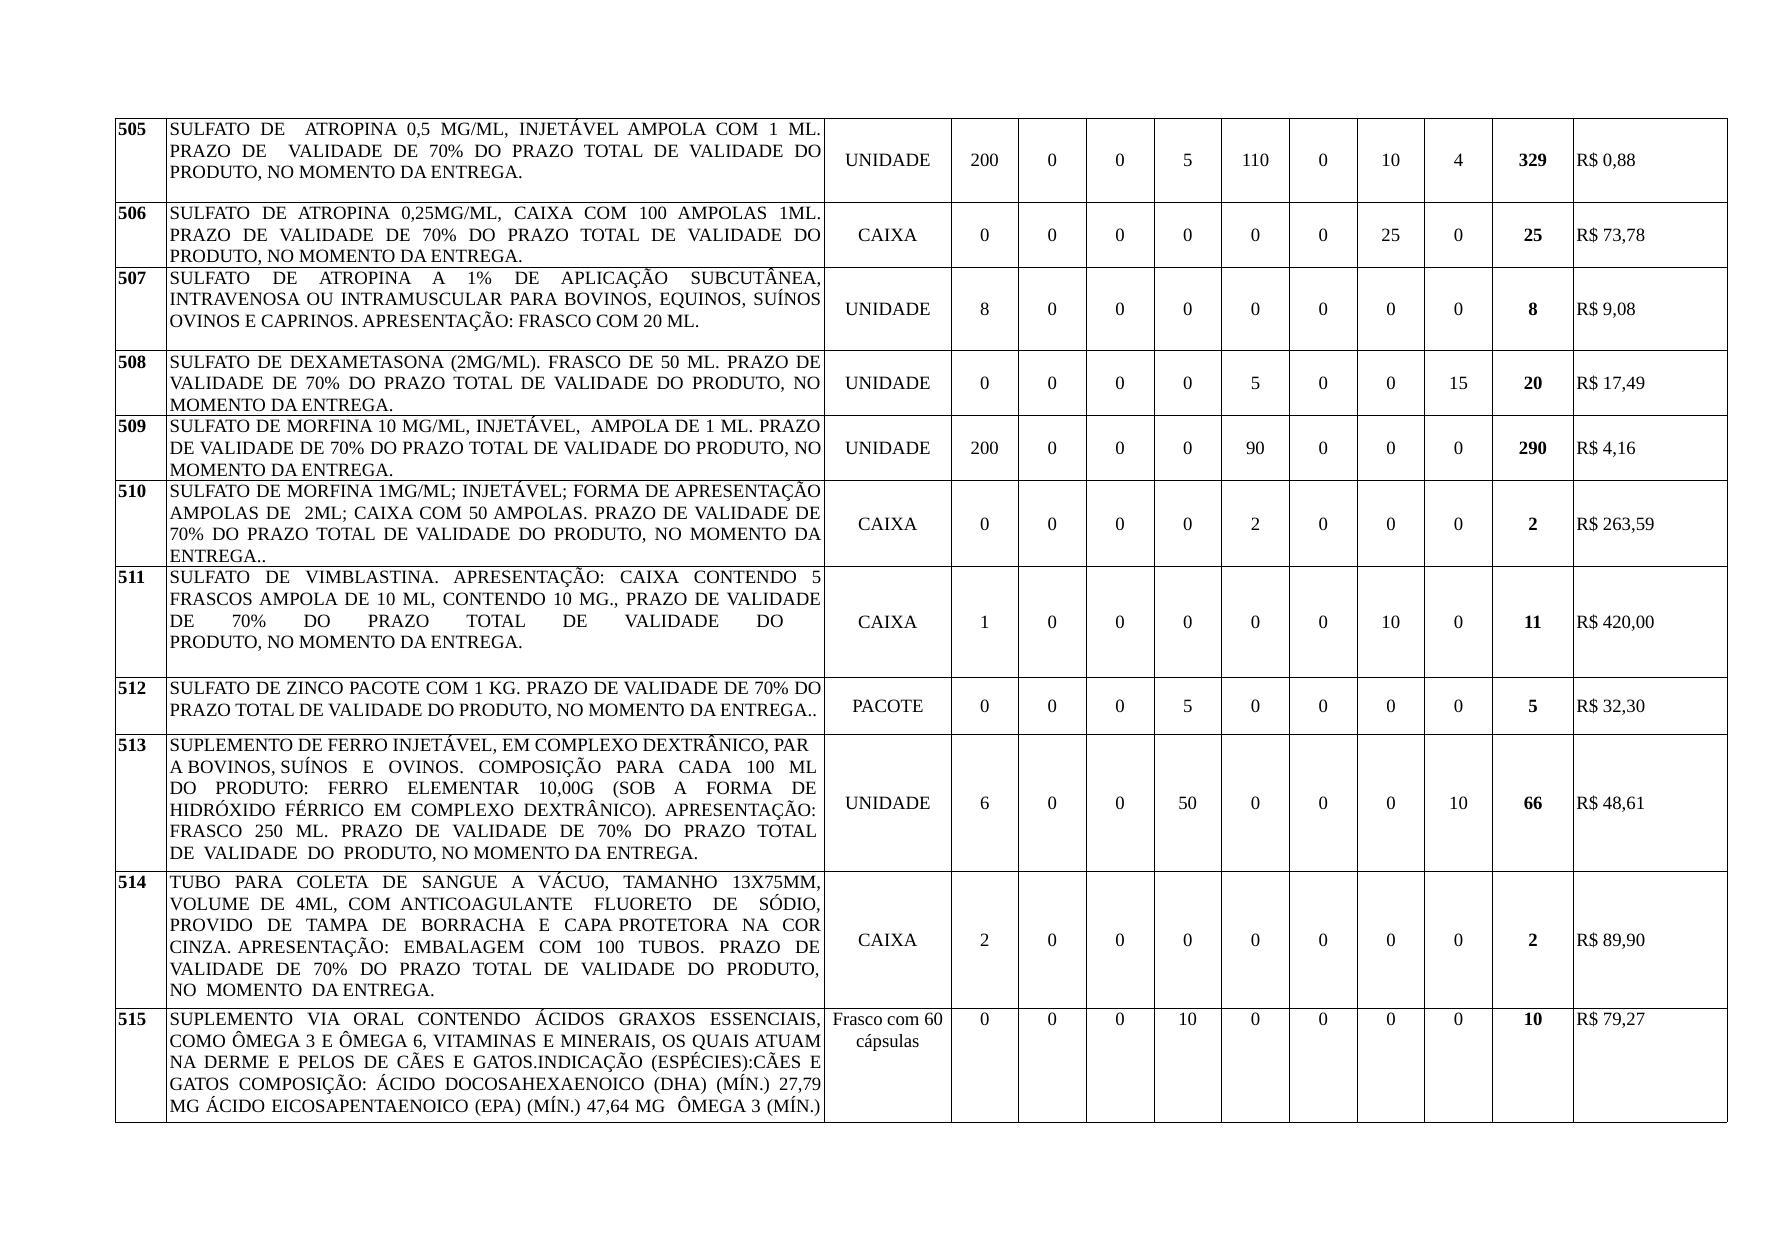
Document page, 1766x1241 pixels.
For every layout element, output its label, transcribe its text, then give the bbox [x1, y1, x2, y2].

table_cell 0 [1425, 872, 1492, 1008]
table_cell CAIXA [825, 567, 951, 677]
table_cell 514 [116, 872, 166, 1008]
table_cell R$ 79,27 [1574, 1009, 1727, 1122]
table_cell 8 [1493, 268, 1573, 350]
table_cell 0 [1358, 735, 1424, 871]
table_cell CAIXA [825, 203, 951, 267]
table_cell R$ 0,88 [1574, 119, 1727, 202]
table_cell 0 [1358, 481, 1424, 566]
table_cell 0 [1425, 678, 1492, 734]
table_cell 66 [1493, 735, 1573, 871]
table_cell 90 [1222, 416, 1289, 480]
table_cell 0 [1155, 567, 1221, 677]
table_cell 50 [1155, 735, 1221, 871]
table_cell 0 [1222, 268, 1289, 350]
table_cell R$ 73,78 [1574, 203, 1727, 267]
table_cell 15 [1425, 351, 1492, 415]
table_cell R$ 48,61 [1574, 735, 1727, 871]
table_cell SULFATO DE ATROPINA 0,25MG/ML, CAIXA COM 100 AMPOLAS 1ML. PRAZO DE VALIDADE DE 70% DO PRAZO TOTAL DE VALIDADE DO PRODUTO, NO MOMENTO DA ENTREGA. [167, 203, 824, 267]
table_cell 0 [1019, 1009, 1086, 1122]
table_cell 512 [116, 678, 166, 734]
table_cell 0 [1087, 678, 1154, 734]
table_cell 0 [1019, 416, 1086, 480]
table_cell 8 [952, 268, 1018, 350]
table_cell 11 [1493, 567, 1573, 677]
table_cell 0 [1222, 678, 1289, 734]
table_cell 0 [1290, 567, 1357, 677]
table_cell 0 [1087, 351, 1154, 415]
table_cell 0 [1358, 872, 1424, 1008]
table_cell 0 [1358, 268, 1424, 350]
table_cell SUPLEMENTO VIA ORAL CONTENDO ÁCIDOS GRAXOS ESSENCIAIS, COMO ÔMEGA 3 E ÔMEGA 6, VITAMINAS E MINERAIS, OS QUAIS ATUAM NA DERME E PELOS DE CÃES E GATOS.INDICAÇÃO (ESPÉCIES):CÃES E GATOS COMPOSIÇÃO: ÁCIDO DOCOSAHEXAENOICO (DHA) (MÍN.) 27,79 MG ÁCIDO EICOSAPENTAENOICO (EPA) (MÍN.) 47,64 MG ÔMEGA 3 (MÍN.) [167, 1009, 824, 1122]
table_cell 0 [1155, 481, 1221, 566]
table_cell 200 [952, 416, 1018, 480]
table_cell 0 [1290, 119, 1357, 202]
table_cell 2 [952, 872, 1018, 1008]
table_cell CAIXA [825, 481, 951, 566]
table_cell 200 [952, 119, 1018, 202]
table_cell SULFATO DE ATROPINA 0,5 MG/ML, INJETÁVEL AMPOLA COM 1 ML. PRAZO DE VALIDADE DE 70% DO PRAZO TOTAL DE VALIDADE DO PRODUTO, NO MOMENTO DA ENTREGA. [167, 119, 824, 202]
table_cell 0 [1019, 678, 1086, 734]
table_cell 25 [1493, 203, 1573, 267]
table_cell 0 [1087, 567, 1154, 677]
table_cell UNIDADE [825, 351, 951, 415]
table_cell 10 [1155, 1009, 1221, 1122]
table_cell UNIDADE [825, 119, 951, 202]
table_cell R$ 17,49 [1574, 351, 1727, 415]
table_cell 0 [952, 203, 1018, 267]
table_cell SULFATO DE ATROPINA A 1% DE APLICAÇÃO SUBCUTÂNEA, INTRAVENOSA OU INTRAMUSCULAR PARA BOVINOS, EQUINOS, SUÍNOS OVINOS E CAPRINOS. APRESENTAÇÃO: FRASCO COM 20 ML. [167, 268, 824, 350]
table_cell 0 [1087, 119, 1154, 202]
table_cell Frasco com 60 cápsulas [825, 1009, 951, 1122]
table_cell SULFATO DE VIMBLASTINA. APRESENTAÇÃO: CAIXA CONTENDO 5 FRASCOS AMPOLA DE 10 ML, CONTENDO 10 MG., PRAZO DE VALIDADE DE 70% DO PRAZO TOTAL DE VALIDADE DO PRODUTO, NO MOMENTO DA ENTREGA. [167, 567, 824, 677]
table_cell TUBO PARA COLETA DE SANGUE A VÁCUO, TAMANHO 13X75MM, VOLUME DE 4ML, COM ANTICOAGULANTE FLUORETO DE SÓDIO, PROVIDO DE TAMPA DE BORRACHA E CAPA PROTETORA NA COR CINZA. APRESENTAÇÃO: EMBALAGEM COM 100 TUBOS. PRAZO DE VALIDADE DE 70% DO PRAZO TOTAL DE VALIDADE DO PRODUTO, NO MOMENTO DA ENTREGA. [167, 872, 824, 1008]
table_cell 0 [1019, 203, 1086, 267]
table_cell 2 [1222, 481, 1289, 566]
table_cell 0 [1019, 119, 1086, 202]
table_cell 0 [1155, 268, 1221, 350]
table_cell 0 [1087, 481, 1154, 566]
table_cell R$ 263,59 [1574, 481, 1727, 566]
table_cell 0 [1425, 1009, 1492, 1122]
table_cell 0 [1019, 735, 1086, 871]
table_cell SULFATO DE ZINCO PACOTE COM 1 KG. PRAZO DE VALIDADE DE 70% DO PRAZO TOTAL DE VALIDADE DO PRODUTO, NO MOMENTO DA ENTREGA.. [167, 678, 824, 734]
table_cell 20 [1493, 351, 1573, 415]
table_cell 0 [1222, 1009, 1289, 1122]
table_cell 5 [1493, 678, 1573, 734]
table_cell 510 [116, 481, 166, 566]
table_cell 0 [1290, 351, 1357, 415]
table_cell 509 [116, 416, 166, 480]
table_cell 10 [1358, 119, 1424, 202]
table_cell 25 [1358, 203, 1424, 267]
table_cell 1 [952, 567, 1018, 677]
table_cell 5 [1155, 119, 1221, 202]
table_cell UNIDADE [825, 735, 951, 871]
table_cell 505 [116, 119, 166, 202]
table_cell R$ 9,08 [1574, 268, 1727, 350]
table_cell 0 [1019, 872, 1086, 1008]
table_cell 4 [1425, 119, 1492, 202]
table_cell 0 [1222, 203, 1289, 267]
table_cell 2 [1493, 481, 1573, 566]
table_cell 0 [1222, 735, 1289, 871]
table_cell 10 [1493, 1009, 1573, 1122]
table_cell 0 [1358, 416, 1424, 480]
table_cell R$ 4,16 [1574, 416, 1727, 480]
table_cell SULFATO DE MORFINA 10 MG/ML, INJETÁVEL, AMPOLA DE 1 ML. PRAZO DE VALIDADE DE 70% DO PRAZO TOTAL DE VALIDADE DO PRODUTO, NO MOMENTO DA ENTREGA. [167, 416, 824, 480]
table_cell 0 [1290, 678, 1357, 734]
table_cell 0 [1019, 351, 1086, 415]
table_cell 290 [1493, 416, 1573, 480]
table_cell 0 [1290, 481, 1357, 566]
table_cell 0 [1087, 735, 1154, 871]
table_cell 0 [1290, 735, 1357, 871]
table_cell 0 [1290, 872, 1357, 1008]
table_cell SULFATO DE MORFINA 1MG/ML; INJETÁVEL; FORMA DE APRESENTAÇÃO AMPOLAS DE 2ML; CAIXA COM 50 AMPOLAS. PRAZO DE VALIDADE DE 70% DO PRAZO TOTAL DE VALIDADE DO PRODUTO, NO MOMENTO DA ENTREGA.. [167, 481, 824, 566]
table_cell 0 [1425, 567, 1492, 677]
table_cell 0 [1087, 203, 1154, 267]
table_cell 0 [1425, 268, 1492, 350]
table_cell 0 [1155, 351, 1221, 415]
table_cell 10 [1358, 567, 1424, 677]
table_cell 0 [1222, 872, 1289, 1008]
table_cell 0 [1290, 268, 1357, 350]
table_cell 515 [116, 1009, 166, 1122]
table_cell SUPLEMENTO DE FERRO INJETÁVEL, EM COMPLEXO DEXTRÂNICO, PARA BOVINOS, SUÍNOS E OVINOS. COMPOSIÇÃO PARA CADA 100 ML DO PRODUTO: FERRO ELEMENTAR 10,00G (SOB A FORMA DE HIDRÓXIDO FÉRRICO EM COMPLEXO DEXTRÂNICO). APRESENTAÇÃO: FRASCO 250 ML. PRAZO DE VALIDADE DE 70% DO PRAZO TOTAL DE VALIDADE DO PRODUTO, NO MOMENTO DA ENTREGA. [167, 735, 824, 871]
table_cell UNIDADE [825, 416, 951, 480]
table_cell 0 [1087, 416, 1154, 480]
table_cell 0 [1155, 416, 1221, 480]
table_cell 0 [1290, 1009, 1357, 1122]
table_cell 0 [952, 1009, 1018, 1122]
table_cell 508 [116, 351, 166, 415]
table_cell 0 [952, 481, 1018, 566]
table_cell R$ 32,30 [1574, 678, 1727, 734]
table_cell CAIXA [825, 872, 951, 1008]
table_cell 0 [1087, 1009, 1154, 1122]
table_cell 5 [1222, 351, 1289, 415]
table_cell 0 [1425, 203, 1492, 267]
table_cell 329 [1493, 119, 1573, 202]
table_cell 507 [116, 268, 166, 350]
table_cell 0 [1358, 1009, 1424, 1122]
table_cell 0 [952, 351, 1018, 415]
table_cell 0 [1155, 872, 1221, 1008]
table_cell 0 [1290, 416, 1357, 480]
table_cell 0 [952, 678, 1018, 734]
table_cell 110 [1222, 119, 1289, 202]
table_cell 0 [1019, 481, 1086, 566]
table_cell 6 [952, 735, 1018, 871]
table_cell 513 [116, 735, 166, 871]
table_cell R$ 420,00 [1574, 567, 1727, 677]
table_cell 0 [1087, 872, 1154, 1008]
table_cell 511 [116, 567, 166, 677]
table_cell 0 [1425, 481, 1492, 566]
table_cell 0 [1087, 268, 1154, 350]
table_cell SULFATO DE DEXAMETASONA (2MG/ML). FRASCO DE 50 ML. PRAZO DE VALIDADE DE 70% DO PRAZO TOTAL DE VALIDADE DO PRODUTO, NO MOMENTO DA ENTREGA. [167, 351, 824, 415]
table_cell UNIDADE [825, 268, 951, 350]
table_cell 0 [1155, 203, 1221, 267]
table_cell 0 [1222, 567, 1289, 677]
table_cell PACOTE [825, 678, 951, 734]
table_cell 0 [1019, 268, 1086, 350]
table_cell 0 [1425, 416, 1492, 480]
table_cell 506 [116, 203, 166, 267]
table_cell R$ 89,90 [1574, 872, 1727, 1008]
table_cell 5 [1155, 678, 1221, 734]
table_cell 0 [1290, 203, 1357, 267]
table_cell 0 [1358, 678, 1424, 734]
table_cell 0 [1019, 567, 1086, 677]
table_cell 0 [1358, 351, 1424, 415]
table_cell 10 [1425, 735, 1492, 871]
table_cell 2 [1493, 872, 1573, 1008]
